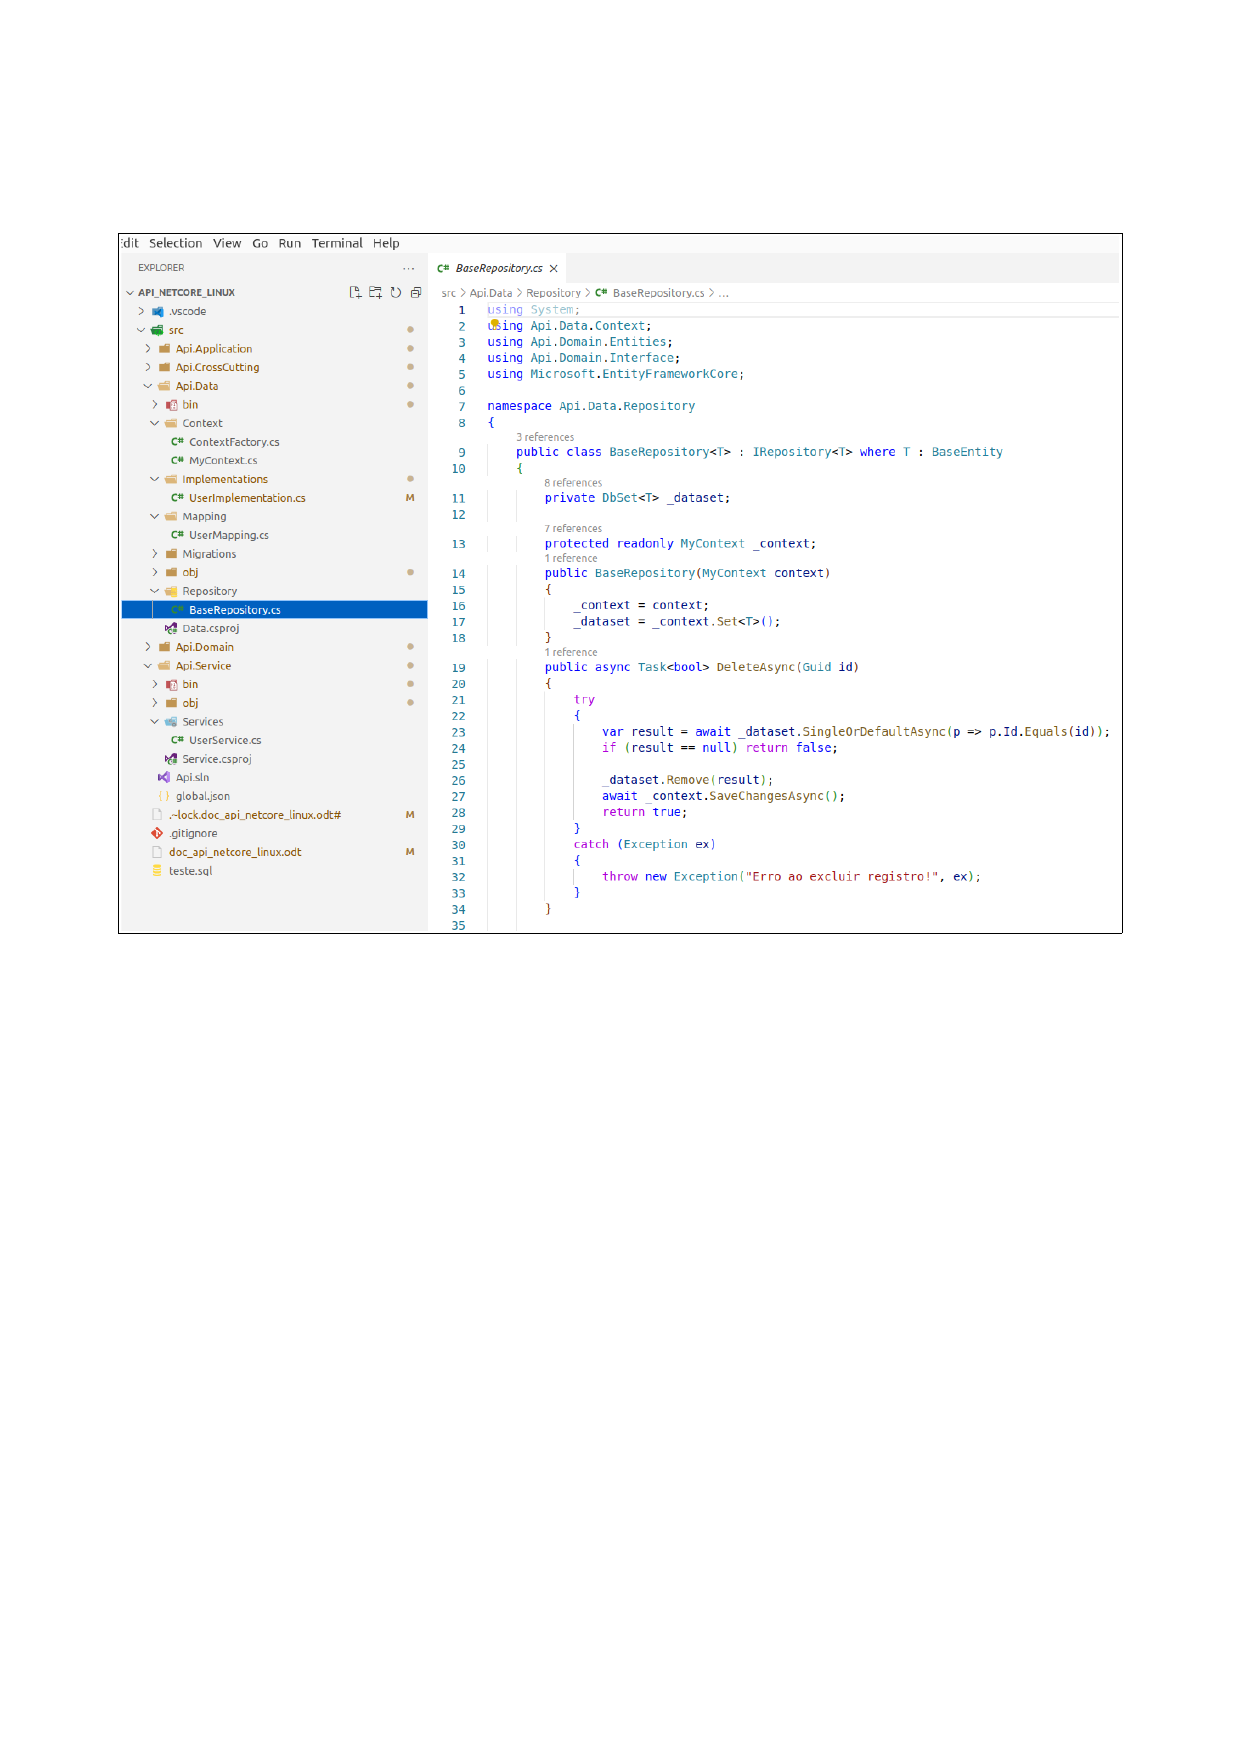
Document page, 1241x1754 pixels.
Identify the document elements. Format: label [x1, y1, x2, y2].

picture [121, 236, 1119, 931]
